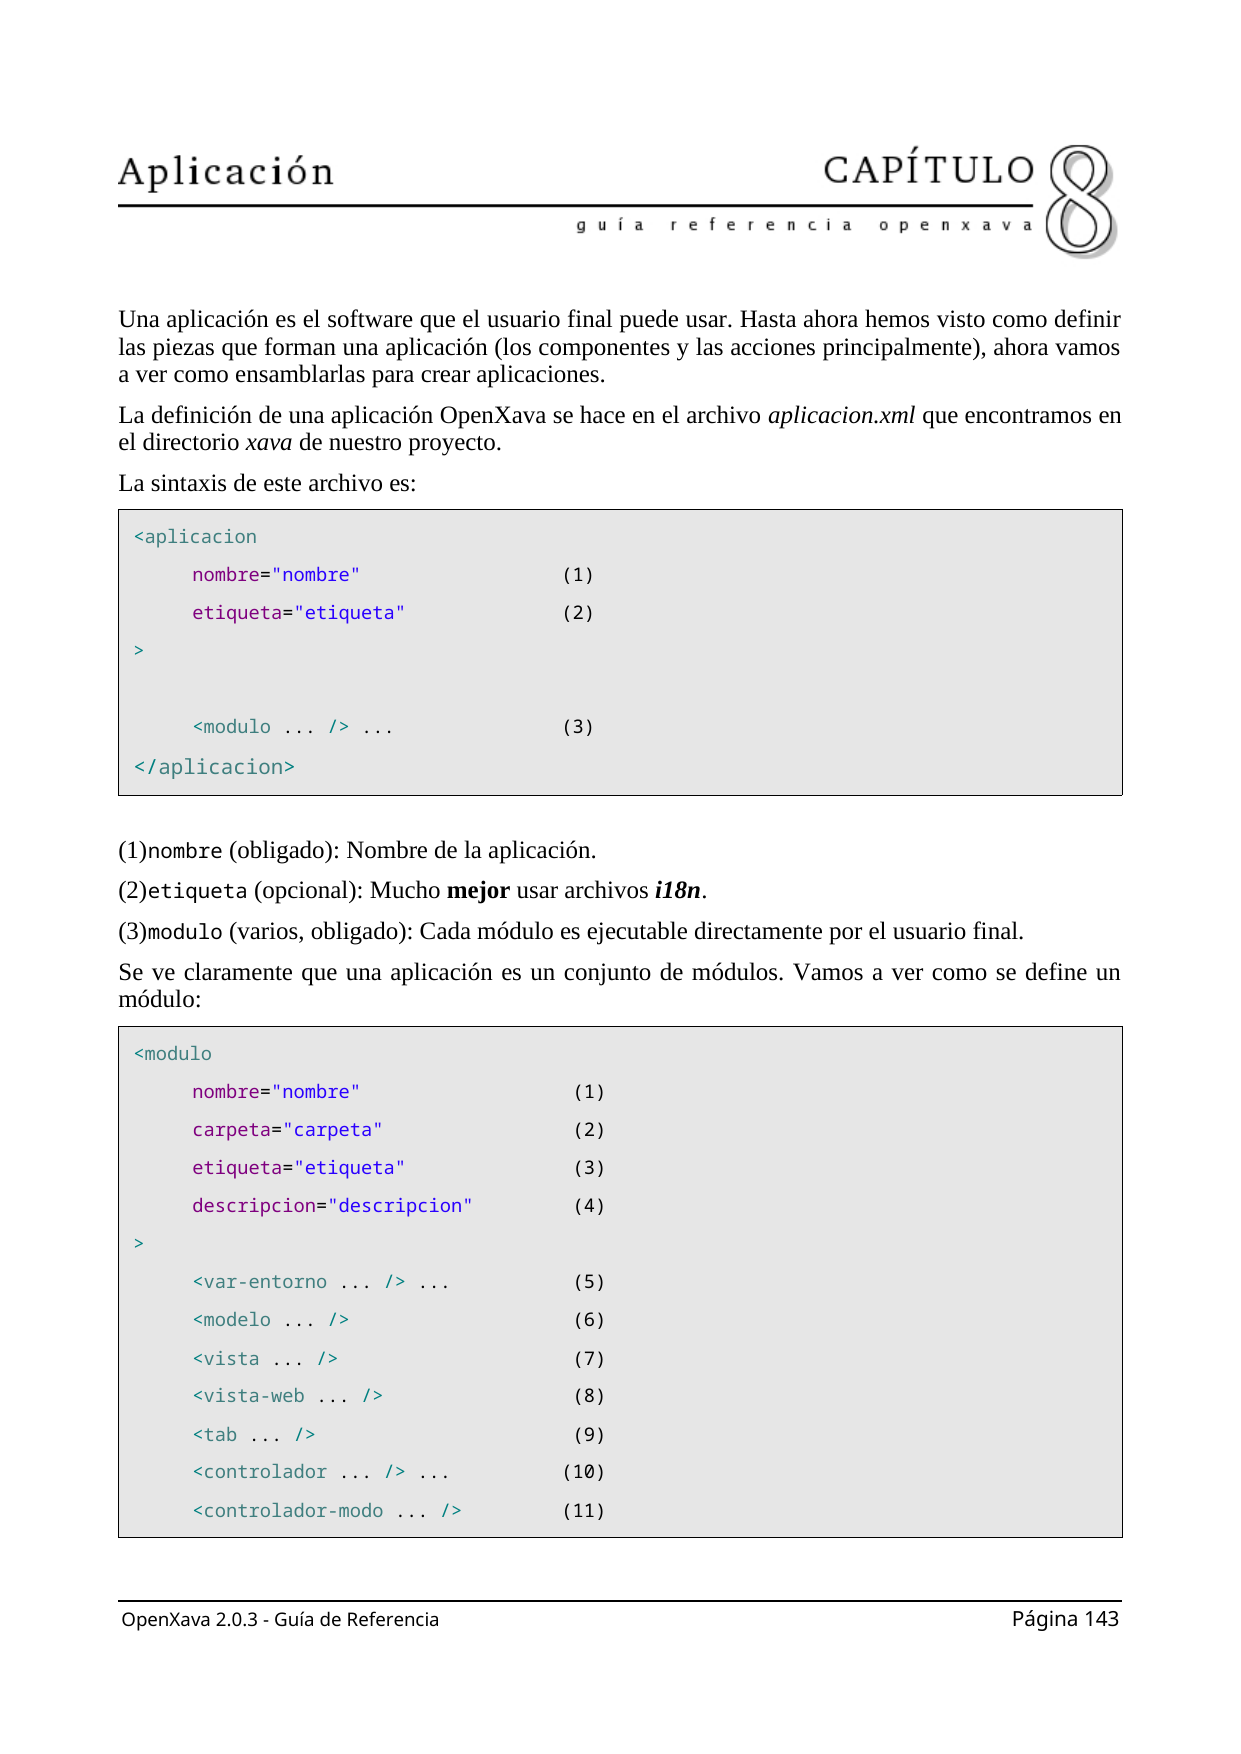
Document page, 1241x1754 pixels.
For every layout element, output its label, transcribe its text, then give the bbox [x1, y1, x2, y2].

text etiqueta="etiqueta" (2) [119, 585, 1122, 623]
subtitle Aplicación [118, 288, 1122, 293]
text <vista-web ... /> (8) [119, 1368, 1122, 1406]
text nombre="nombre" (1) [119, 547, 1122, 585]
text La sintaxis de este archivo es: [118, 469, 1122, 496]
text Una aplicación es el software que el usuario final puede usar. Hasta ahora hemos visto como definir las piezas que forman una aplicación (los componentes y las acciones principalmente), ahora vamos a ver como ensamblarlas para crear aplicaciones. [118, 305, 1122, 388]
text <aplicacion [119, 510, 1122, 547]
list modulo (varios, obligado): Cada módulo es ejecutable directamente por el usuario final. [118, 917, 1122, 945]
text <controlador-modo ... /> (11) [119, 1482, 1122, 1537]
text > [119, 623, 1122, 661]
text <modelo ... /> (6) [119, 1292, 1122, 1330]
text <modulo [119, 1027, 1122, 1064]
text > [119, 1216, 1122, 1254]
text descripcion="descripcion" (4) [119, 1178, 1122, 1216]
text La definición de una aplicación OpenXava se hace en el archivo aplicacion.xml que encontramos en el directorio xava de nuestro proyecto. [118, 401, 1122, 456]
text Se ve claramente que una aplicación es un conjunto de módulos. Vamos a ver como se define un módulo: [118, 958, 1122, 1013]
text <controlador ... /> ... (10) [119, 1444, 1122, 1482]
text etiqueta="etiqueta" (3) [119, 1140, 1122, 1178]
text carpeta="carpeta" (2) [119, 1102, 1122, 1140]
text nombre="nombre" (1) [119, 1064, 1122, 1102]
text <modulo ... /> ... (3) [119, 699, 1122, 737]
list etiqueta (opcional): Mucho mejor usar archivos i18n. [118, 876, 1122, 905]
text <tab ... /> (9) [119, 1406, 1122, 1444]
text <var-entorno ... /> ... (5) [119, 1254, 1122, 1292]
text </aplicacion> [119, 737, 1122, 795]
picture [118, 118, 1122, 288]
text <vista ... /> (7) [119, 1330, 1122, 1368]
list nombre (obligado): Nombre de la aplicación. [118, 836, 1122, 864]
